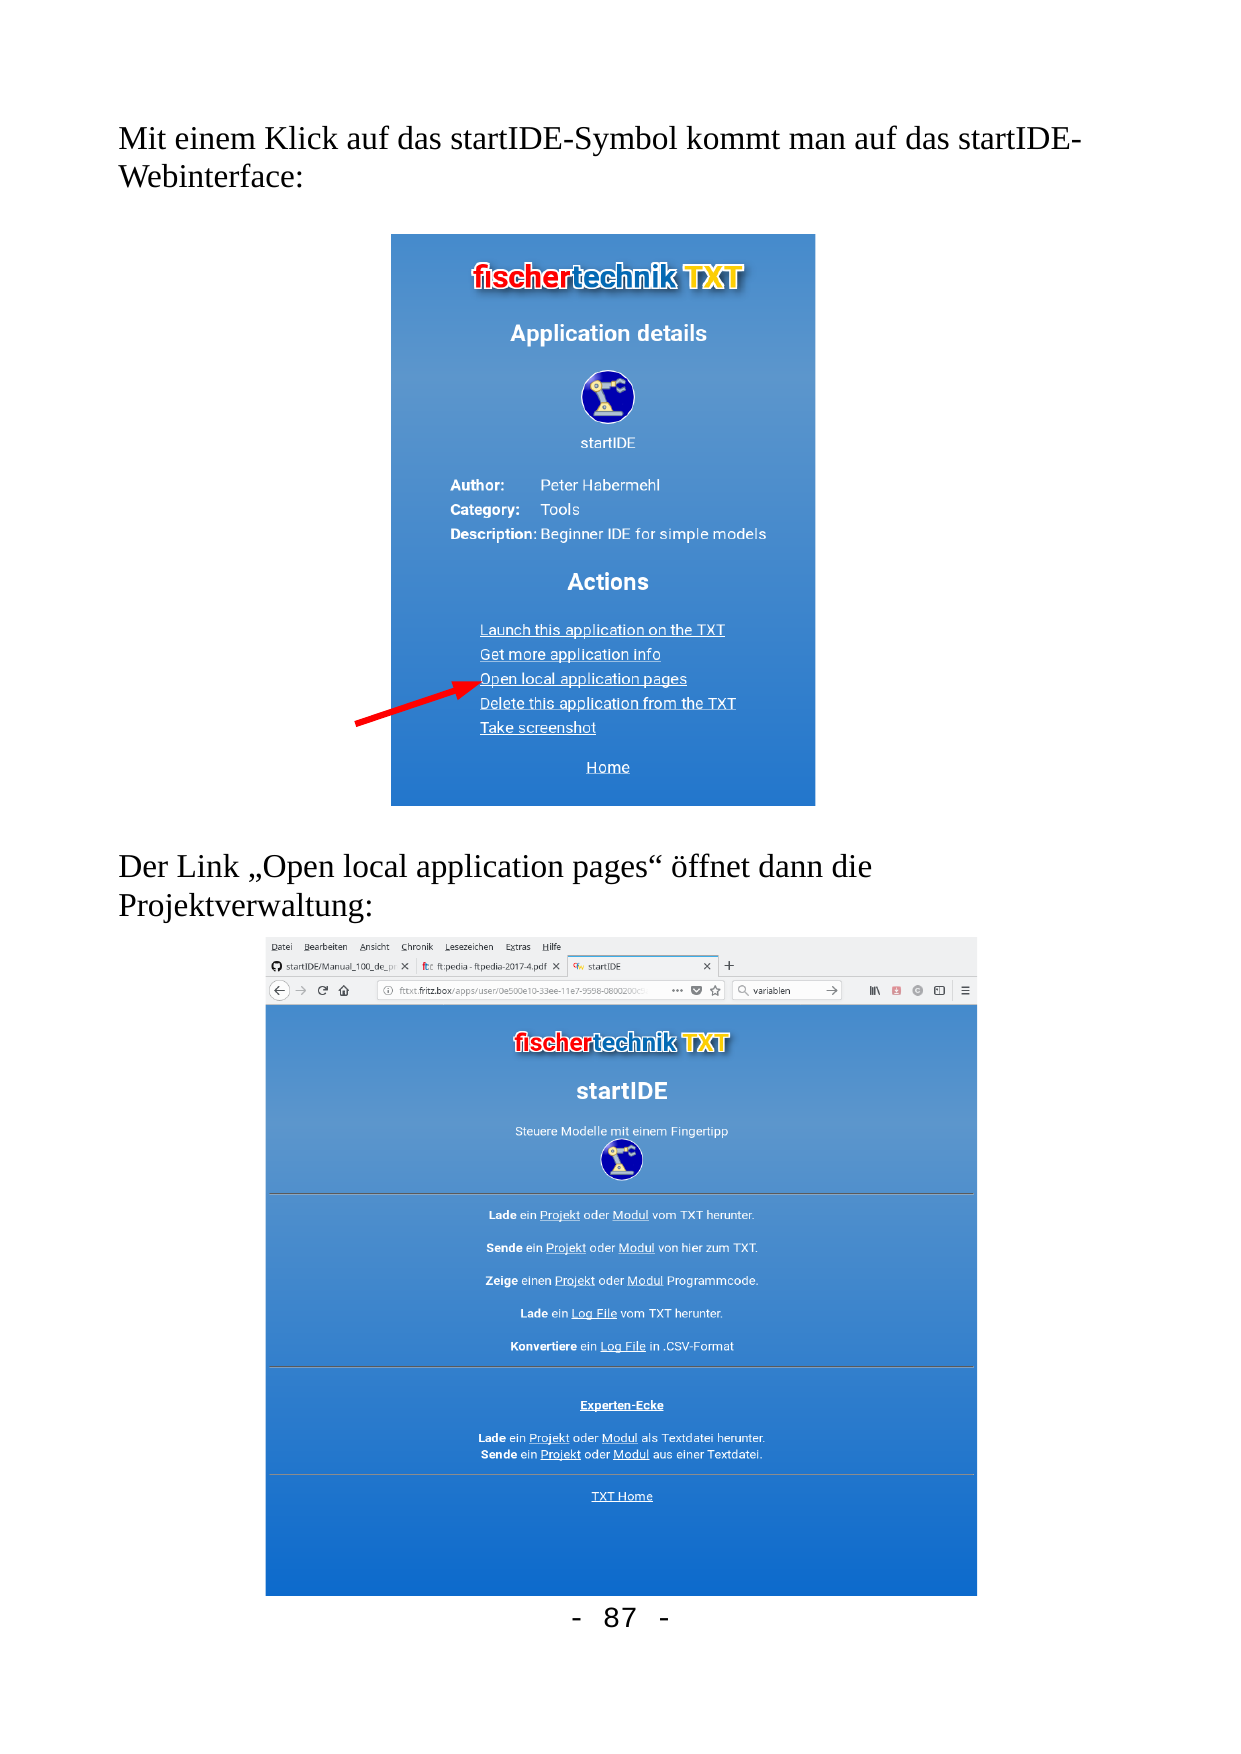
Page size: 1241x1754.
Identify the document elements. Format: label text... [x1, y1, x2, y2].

picture [265, 937, 978, 1596]
picture [391, 234, 816, 806]
text Mit einem Klick auf das startIDE-Symbol kommt man auf das startIDE-Webinterface: [118, 118, 1122, 195]
text Der Link „Open local application pages“ öffnet dann die Projektverwaltung: [118, 846, 1122, 923]
